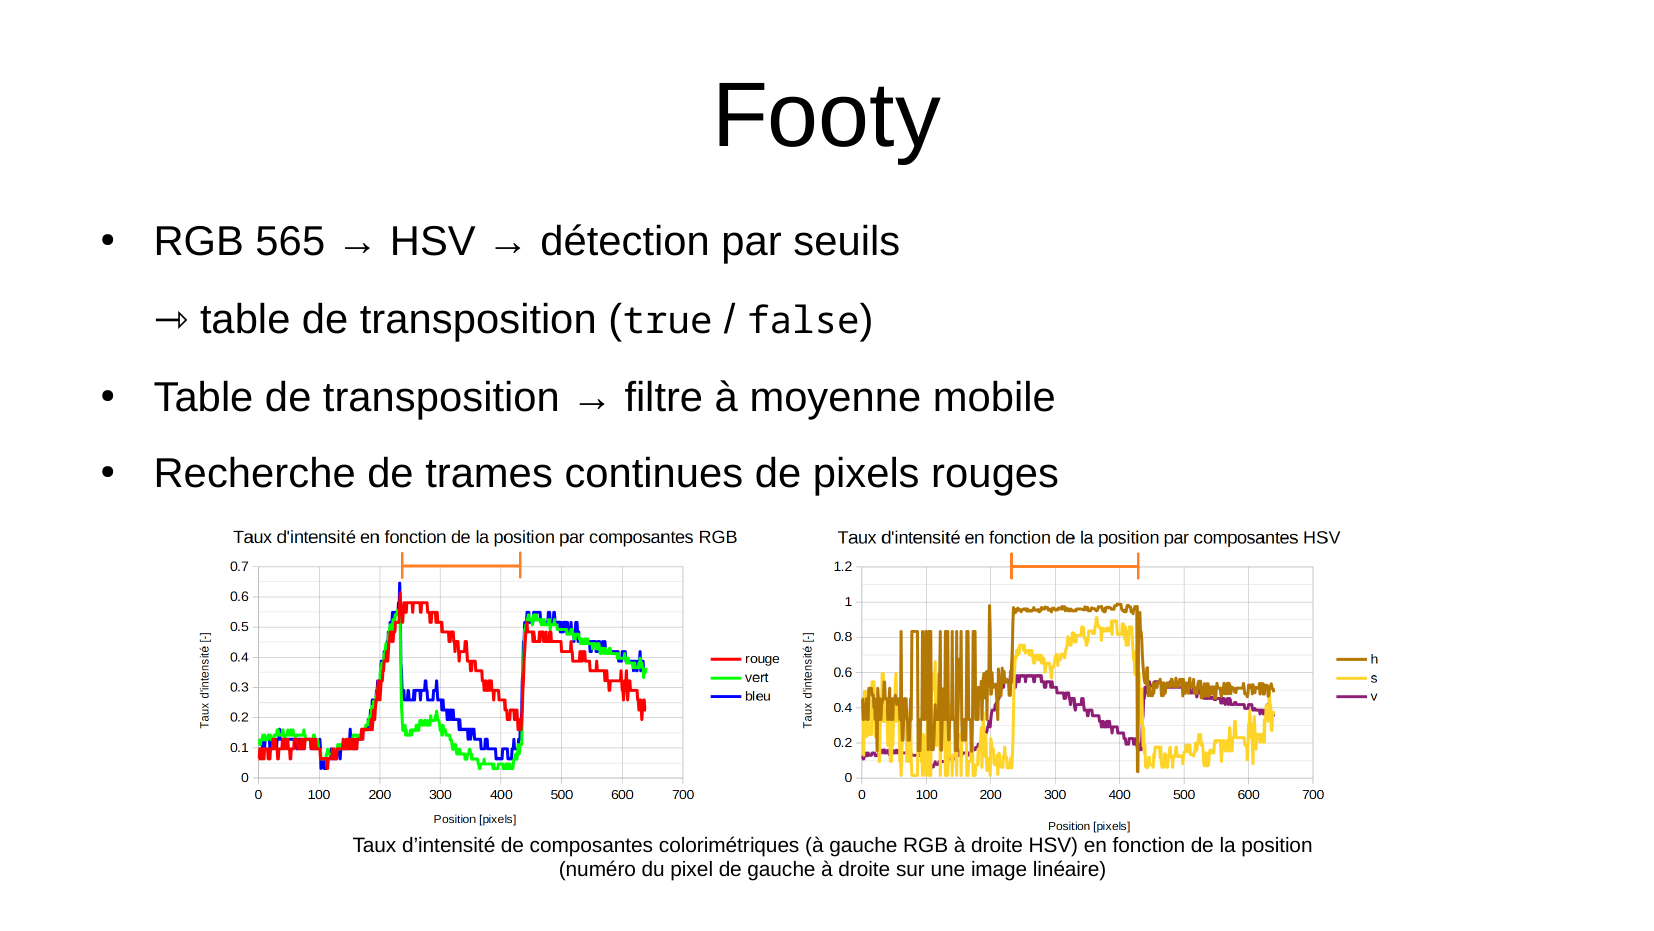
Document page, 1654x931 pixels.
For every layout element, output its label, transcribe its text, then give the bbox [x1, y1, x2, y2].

picture [188, 511, 1453, 839]
list RGB 565 → HSV → détection par seuils ⇾ table de transposition (true / false) Table de transposition → filtre à moyenne mobile Recherche de trames continues de pixels rouges [82, 217, 1571, 758]
text_box Taux d’intensité de composantes colorimétriques (à gauche RGB à droite HSV) en fonction de la position (numéro du pixel de gauche à droite sur une image linéaire) [330, 826, 1335, 931]
title Footy [82, 37, 1571, 193]
